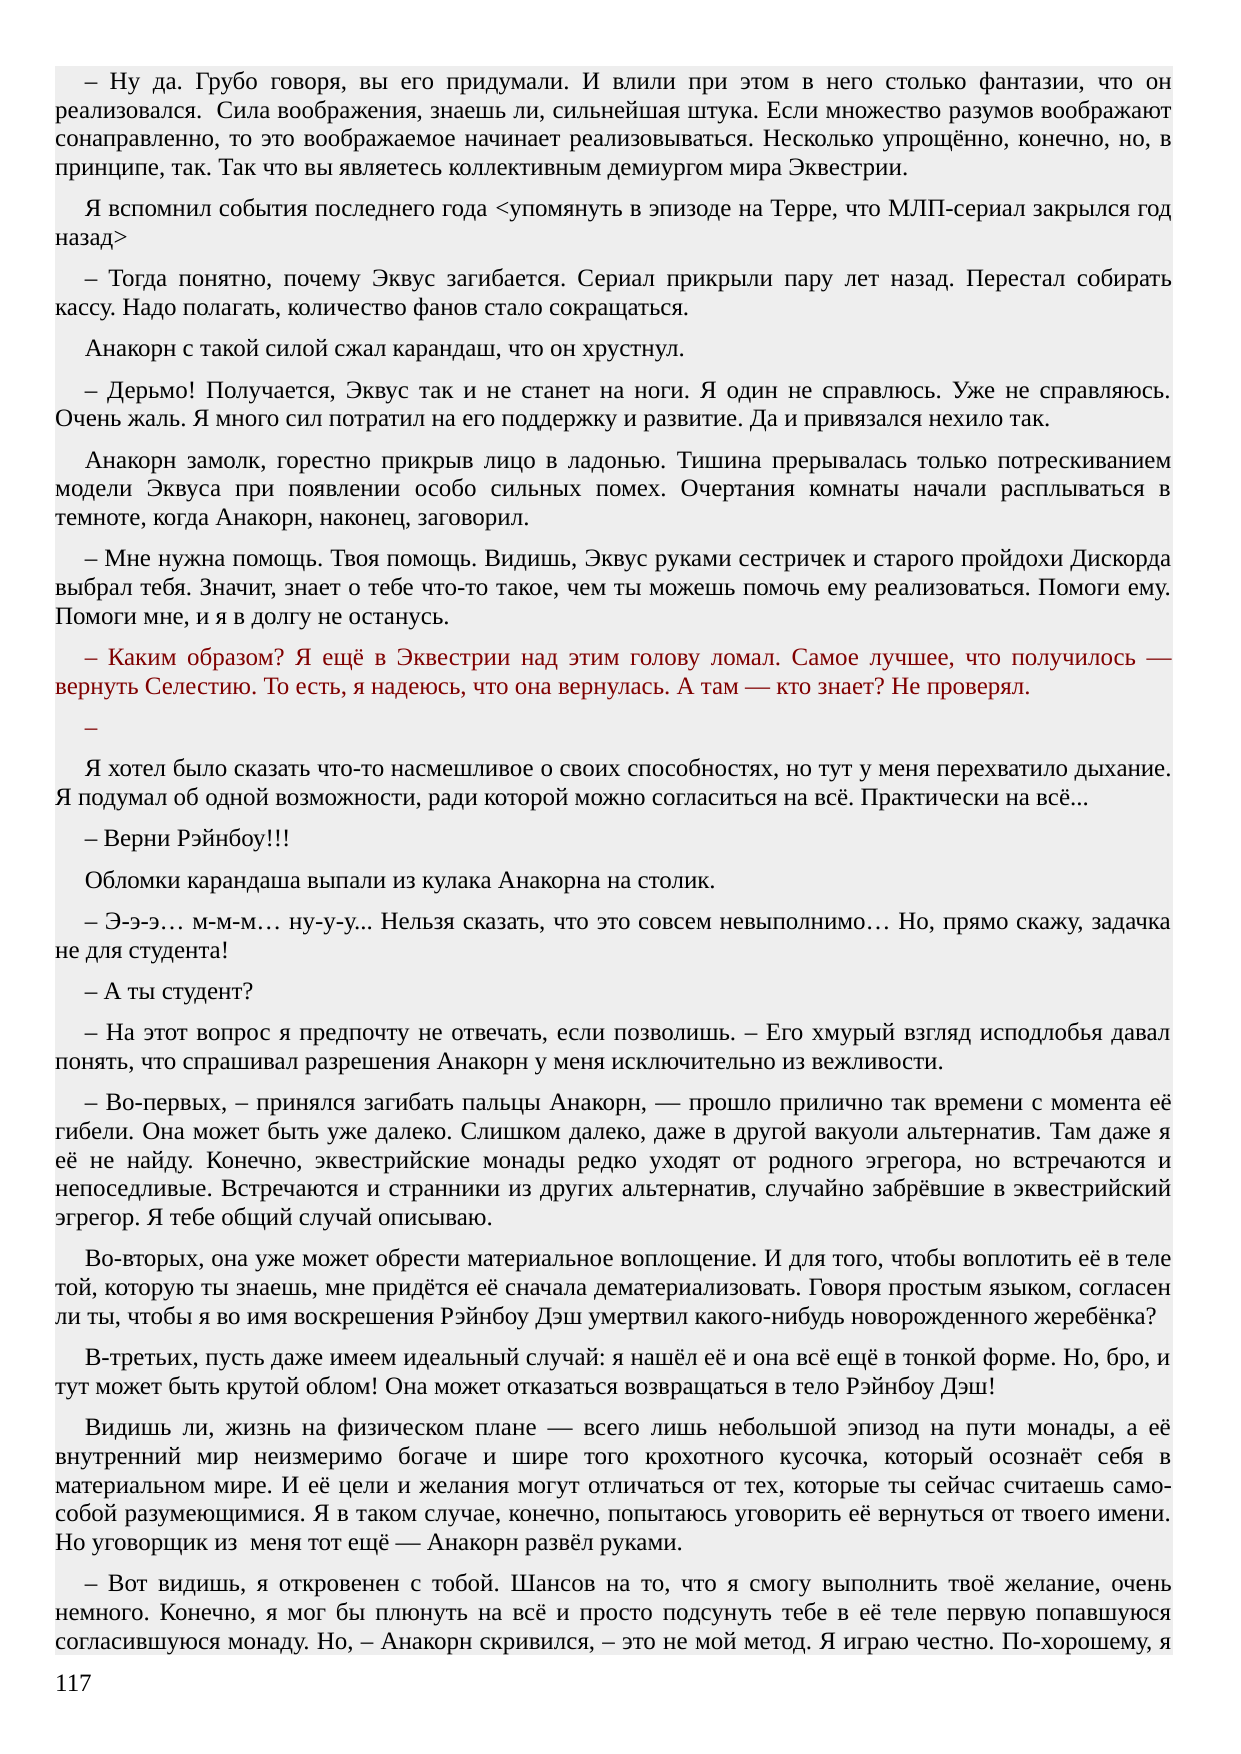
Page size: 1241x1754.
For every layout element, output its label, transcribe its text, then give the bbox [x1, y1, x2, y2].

text – Тогда понятно, почему Эквус загибается. Сериал прикрыли пару лет назад. Перестал собирать кассу. Надо полагать, количество фанов стало сокращаться. [55, 263, 1173, 321]
text Анакорн замолк, горестно прикрыв лицо в ладонью. Тишина прерывалась только потрескиванием модели Эквуса при появлении особо сильных помех. Очертания комнаты начали расплываться в темноте, когда Анакорн, наконец, заговорил. [55, 445, 1173, 531]
text – Дерьмо! Получается, Эквус так и не станет на ноги. Я один не справлюсь. Уже не справляюсь. Очень жаль. Я много сил потратил на его поддержку и развитие. Да и привязался нехило так. [55, 375, 1173, 432]
text – Во-первых, – принялся загибать пальцы Анакорн, — прошло прилично так времени с момента её гибели. Она может быть уже далеко. Слишком далеко, даже в другой вакуоли альтернатив. Там даже я её не найду. Конечно, эквестрийские монады редко уходят от родного эгрегора, но встречаются и непоседливые. Встречаются и странники из других альтернатив, случайно забрёвшие в эквестрийский эгрегор. Я тебе общий случай описываю. [55, 1087, 1173, 1231]
text В-третьих, пусть даже имеем идеальный случай: я нашёл её и она всё ещё в тонкой форме. Но, бро, и тут может быть крутой облом! Она может отказаться возвращаться в тело Рэйнбоу Дэш! [55, 1342, 1173, 1400]
text – Верни Рэйнбоу!!! [55, 823, 1173, 852]
text – Каким образом? Я ещё в Эквестрии над этим голову ломал. Самое лучшее, что получилось — вернуть Селестию. То есть, я надеюсь, что она вернулась. А там — кто знает? Не проверял. [55, 642, 1173, 700]
text – А ты студент? [55, 976, 1173, 1005]
text – Ну да. Грубо говоря, вы его придумали. И влили при этом в него столько фантазии, что он реализовался. Сила воображения, знаешь ли, сильнейшая штука. Если множество разумов воображают сонаправленно, то это воображаемое начинает реализовываться. Несколько упрощённо, конечно, но, в принципе, так. Так что вы являетесь коллективным демиургом мира Эквестрии. [55, 66, 1173, 181]
text – На этот вопрос я предпочту не отвечать, если позволишь. – Его хмурый взгляд исподлобья давал понять, что спрашивал разрешения Анакорн у меня исключительно из вежливости. [55, 1017, 1173, 1075]
text – Э-э-э… м-м-м… ну-у-у... Нельзя сказать, что это совсем невыполнимо… Но, прямо скажу, задачка не для студента! [55, 906, 1173, 963]
text Обломки карандаша выпали из кулака Анакорна на столик. [55, 865, 1173, 893]
text Я хотел было сказать что-то насмешливое о своих способностях, но тут у меня перехватило дыхание. Я подумал об одной возможности, ради которой можно согласиться на всё. Практически на всё... [55, 753, 1173, 811]
text – [55, 712, 1173, 741]
text Анакорн с такой силой сжал карандаш, что он хрустнул. [55, 333, 1173, 362]
text Я вспомнил события последнего года <упомянуть в эпизоде на Терре, что МЛП-сериал закрылся год назад> [55, 193, 1173, 251]
text – Мне нужна помощь. Твоя помощь. Видишь, Эквус руками сестричек и старого пройдохи Дискорда выбрал тебя. Значит, знает о тебе что-то такое, чем ты можешь помочь ему реализоваться. Помоги ему. Помоги мне, и я в долгу не останусь. [55, 543, 1173, 630]
text Видишь ли, жизнь на физическом плане — всего лишь небольшой эпизод на пути монады, а её внутренний мир неизмеримо богаче и шире того крохотного кусочка, который осознаёт себя в материальном мире. И её цели и желания могут отличаться от тех, которые ты сейчас считаешь само-собой разумеющимися. Я в таком случае, конечно, попытаюсь уговорить её вернуться от твоего имени. Но уговорщик из меня тот ещё — Анакорн развёл руками. [55, 1412, 1173, 1556]
text Во-вторых, она уже может обрести материальное воплощение. И для того, чтобы воплотить её в теле той, которую ты знаешь, мне придётся её сначала дематериализовать. Говоря простым языком, согласен ли ты, чтобы я во имя воскрешения Рэйнбоу Дэш умертвил какого-нибудь новорожденного жеребёнка? [55, 1243, 1173, 1330]
text – Вот видишь, я откровенен с тобой. Шансов на то, что я смогу выполнить твоё желание, очень немного. Конечно, я мог бы плюнуть на всё и просто подсунуть тебе в её теле первую попавшуюся согласившуюся монаду. Но, – Анакорн скривился, – это не мой метод. Я играю честно. По-хорошему, я [55, 1568, 1173, 1655]
